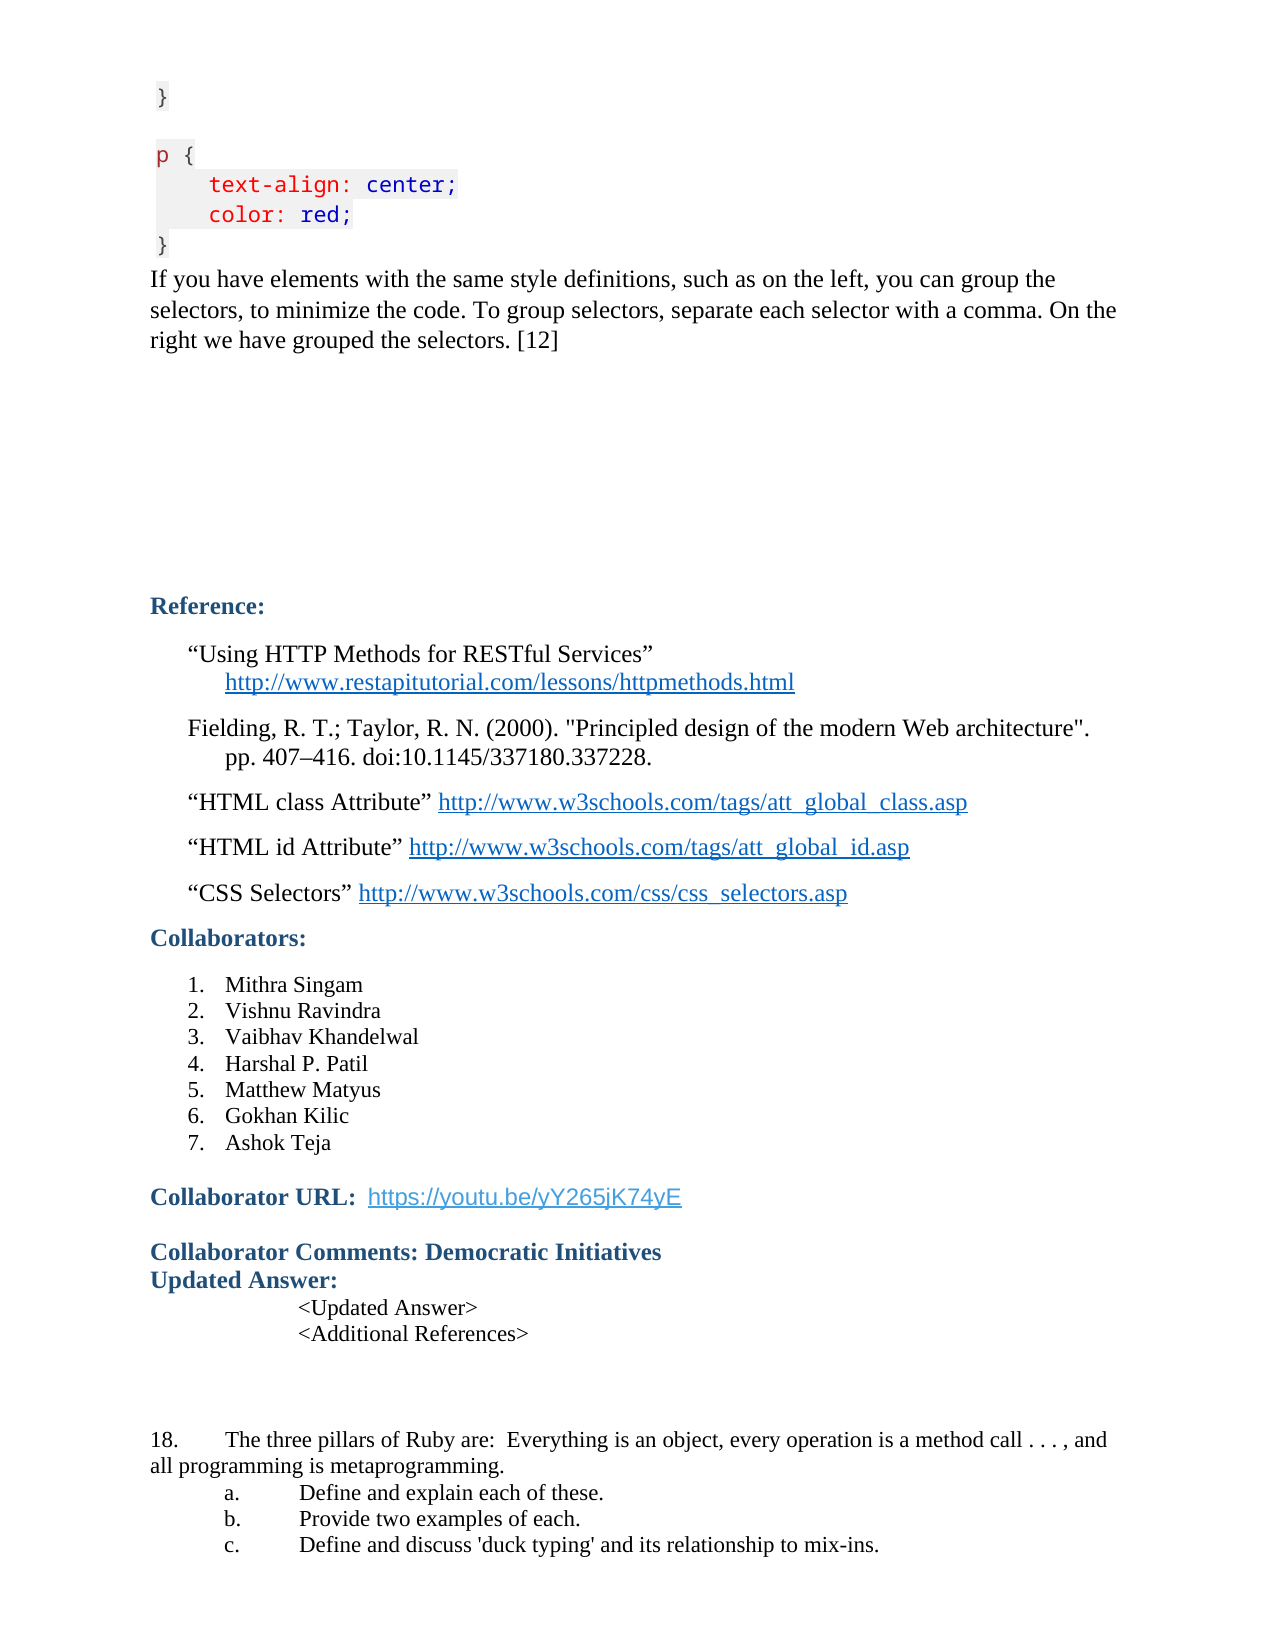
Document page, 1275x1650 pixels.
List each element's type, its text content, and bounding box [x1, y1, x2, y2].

text “HTML class Attribute” http://www.w3schools.com/tags/att_global_class.asp [187, 787, 1125, 816]
text “HTML id Attribute” http://www.w3schools.com/tags/att_global_id.asp [187, 832, 1125, 861]
text 18. The three pillars of Ruby are: Everything is an object, every operation is a method call . . . , and all programming is metaprogramming. [150, 1426, 1125, 1479]
list Ashok Teja [187, 1129, 1125, 1155]
text <Updated Answer> [298, 1294, 1125, 1321]
text Collaborator Comments: Democratic Initiatives Updated Answer: [150, 1237, 1125, 1294]
text “CSS Selectors” http://www.w3schools.com/css/css_selectors.asp [187, 878, 1125, 907]
table_header } p { text-align: center; color: red; } [150, 75, 637, 264]
list Vaibhav Khandelwal [187, 1023, 1125, 1050]
text <Additional References> [298, 1321, 1125, 1347]
list Harshal P. Patil [187, 1050, 1125, 1076]
text If you have elements with the same style definitions, such as on the left, you can group the selectors, to minimize the code. To group selectors, separate each selector with a comma. On the right we have grouped the selectors. [12] [150, 264, 1125, 354]
list Gokhan Kilic [187, 1102, 1125, 1129]
list Vishnu Ravindra [187, 997, 1125, 1023]
text Collaborator URL: https://youtu.be/yY265jK74yE [150, 1182, 1125, 1210]
table_header [638, 75, 1125, 264]
text a. Define and explain each of these. [224, 1479, 1125, 1505]
text Reference: [150, 591, 1125, 620]
list Matthew Matyus [187, 1076, 1125, 1102]
text b. Provide two examples of each. [224, 1505, 1125, 1531]
text “Using HTTP Methods for RESTful Services” http://www.restapitutorial.com/lessons/httpmethods.html [187, 639, 1125, 696]
text Fielding, R. T.; Taylor, R. N. (2000). "Principled design of the modern Web architecture". pp. 407–416. doi:10.1145/337180.337228. [187, 713, 1125, 770]
text Collaborators: [150, 923, 1125, 952]
list Mithra Singam [187, 971, 1125, 997]
text c. Define and discuss 'duck typing' and its relationship to mix-ins. [224, 1531, 1125, 1558]
